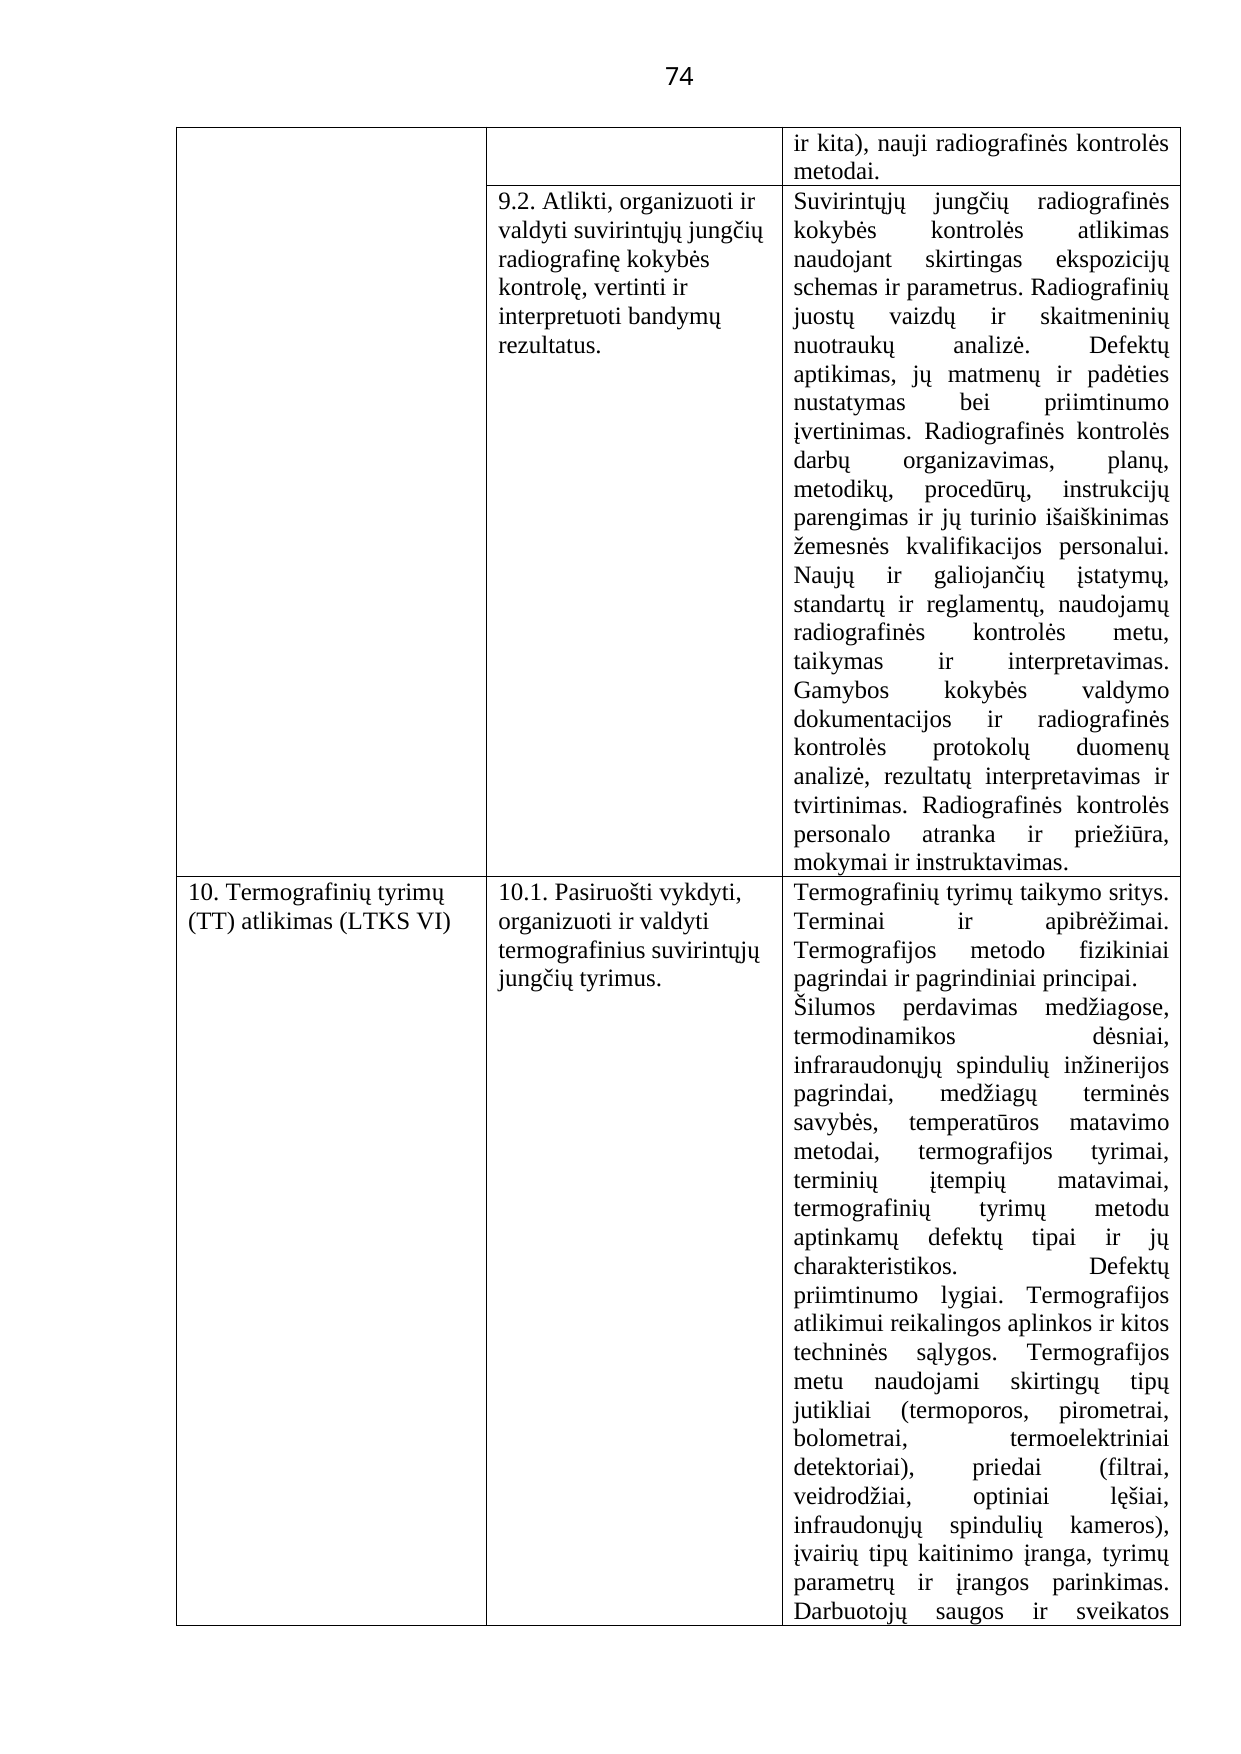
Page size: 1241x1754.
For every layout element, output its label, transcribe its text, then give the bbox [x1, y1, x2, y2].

table_cell 10.1. Pasiruošti vykdyti, organizuoti ir valdyti termografinius suvirintųjų jungčių tyrimus. [487, 877, 782, 1625]
table_cell 10. Termografinių tyrimų (TT) atlikimas (LTKS VI) [177, 877, 486, 1625]
table_cell Suvirintųjų jungčių radiografinės kokybės kontrolės atlikimas naudojant skirtingas ekspozicijų schemas ir parametrus. Radiografinių juostų vaizdų ir skaitmeninių nuotraukų analizė. Defektų aptikimas, jų matmenų ir padėties nustatymas bei priimtinumo įvertinimas. Radiografinės kontrolės darbų organizavimas, planų, metodikų, procedūrų, instrukcijų parengimas ir jų turinio išaiškinimas žemesnės kvalifikacijos personalui. Naujų ir galiojančių įstatymų, standartų ir reglamentų, naudojamų radiografinės kontrolės metu, taikymas ir interpretavimas. Gamybos kokybės valdymo dokumentacijos ir radiografinės kontrolės protokolų duomenų analizė, rezultatų interpretavimas ir tvirtinimas. Radiografinės kontrolės personalo atranka ir priežiūra, mokymai ir instruktavimas. [783, 186, 1180, 876]
table_cell Termografinių tyrimų taikymo sritys. Terminai ir apibrėžimai. Termografijos metodo fizikiniai pagrindai ir pagrindiniai principai. Šilumos perdavimas medžiagose, termodinamikos dėsniai, infraraudonųjų spindulių inžinerijos pagrindai, medžiagų terminės savybės, temperatūros matavimo metodai, termografijos tyrimai, terminių įtempių matavimai, termografinių tyrimų metodu aptinkamų defektų tipai ir jų charakteristikos. Defektų priimtinumo lygiai. Termografijos atlikimui reikalingos aplinkos ir kitos techninės sąlygos. Termografijos metu naudojami skirtingų tipų jutikliai (termoporos, pirometrai, bolometrai, termoelektriniai detektoriai), priedai (filtrai, veidrodžiai, optiniai lęšiai, infraudonųjų spindulių kameros), įvairių tipų kaitinimo įranga, tyrimų parametrų ir įrangos parinkimas. Darbuotojų saugos ir sveikatos [783, 877, 1180, 1625]
table_cell 9.2. Atlikti, organizuoti ir valdyti suvirintųjų jungčių radiografinę kokybės kontrolę, vertinti ir interpretuoti bandymų rezultatus. [487, 186, 782, 876]
table_cell [177, 128, 486, 876]
table_cell ir kita), nauji radiografinės kontrolės metodai. [783, 128, 1180, 185]
table_cell [487, 128, 782, 185]
